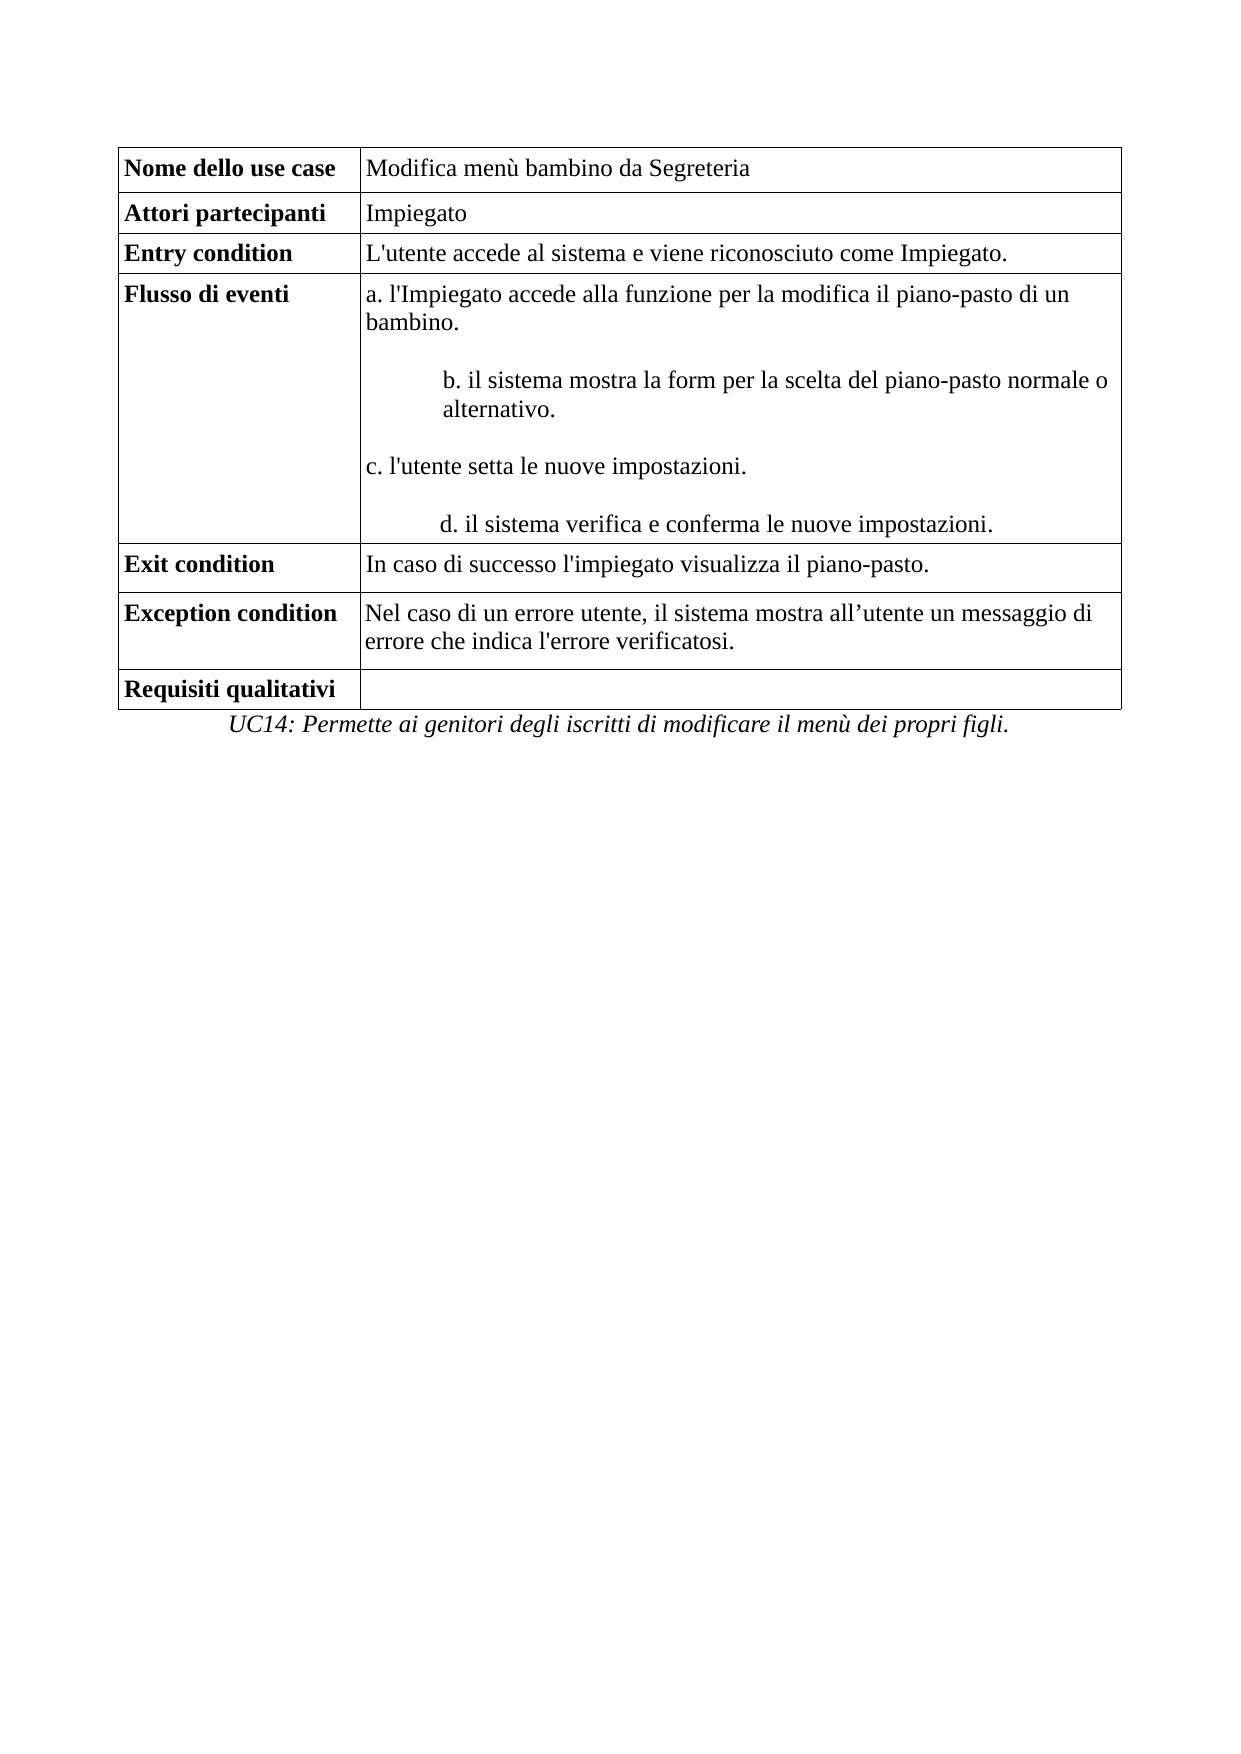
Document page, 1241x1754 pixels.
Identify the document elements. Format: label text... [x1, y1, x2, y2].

table_header Modifica menù bambino da Segreteria [361, 148, 1121, 192]
table_cell Exception condition [119, 593, 360, 668]
table_cell Requisiti qualitativi [119, 670, 360, 709]
table_cell Impiegato [361, 193, 1121, 232]
table_cell Flusso di eventi [119, 274, 360, 543]
table_cell L'utente accede al sistema e viene riconosciuto come Impiegato. [361, 234, 1121, 273]
table_cell Attori partecipanti [119, 193, 360, 232]
table_cell Exit condition [119, 544, 360, 592]
table_cell Entry condition [119, 234, 360, 273]
table_cell In caso di successo l'impiegato visualizza il piano-pasto. [361, 544, 1121, 592]
table_cell [361, 670, 1121, 709]
table_cell a. l'Impiegato accede alla funzione per la modifica il piano-pasto di un bambino. b. il sistema mostra la form per la scelta del piano-pasto normale o alternativo. c. l'utente setta le nuove impostazioni. d. il sistema verifica e conferma le nuove impostazioni. [361, 274, 1121, 543]
text UC14: Permette ai genitori degli iscritti di modificare il menù dei propri figli. [118, 709, 1122, 738]
table_header Nome dello use case [119, 148, 360, 192]
table_cell Nel caso di un errore utente, il sistema mostra all’utente un messaggio di errore che indica l'errore verificatosi. [361, 593, 1121, 668]
